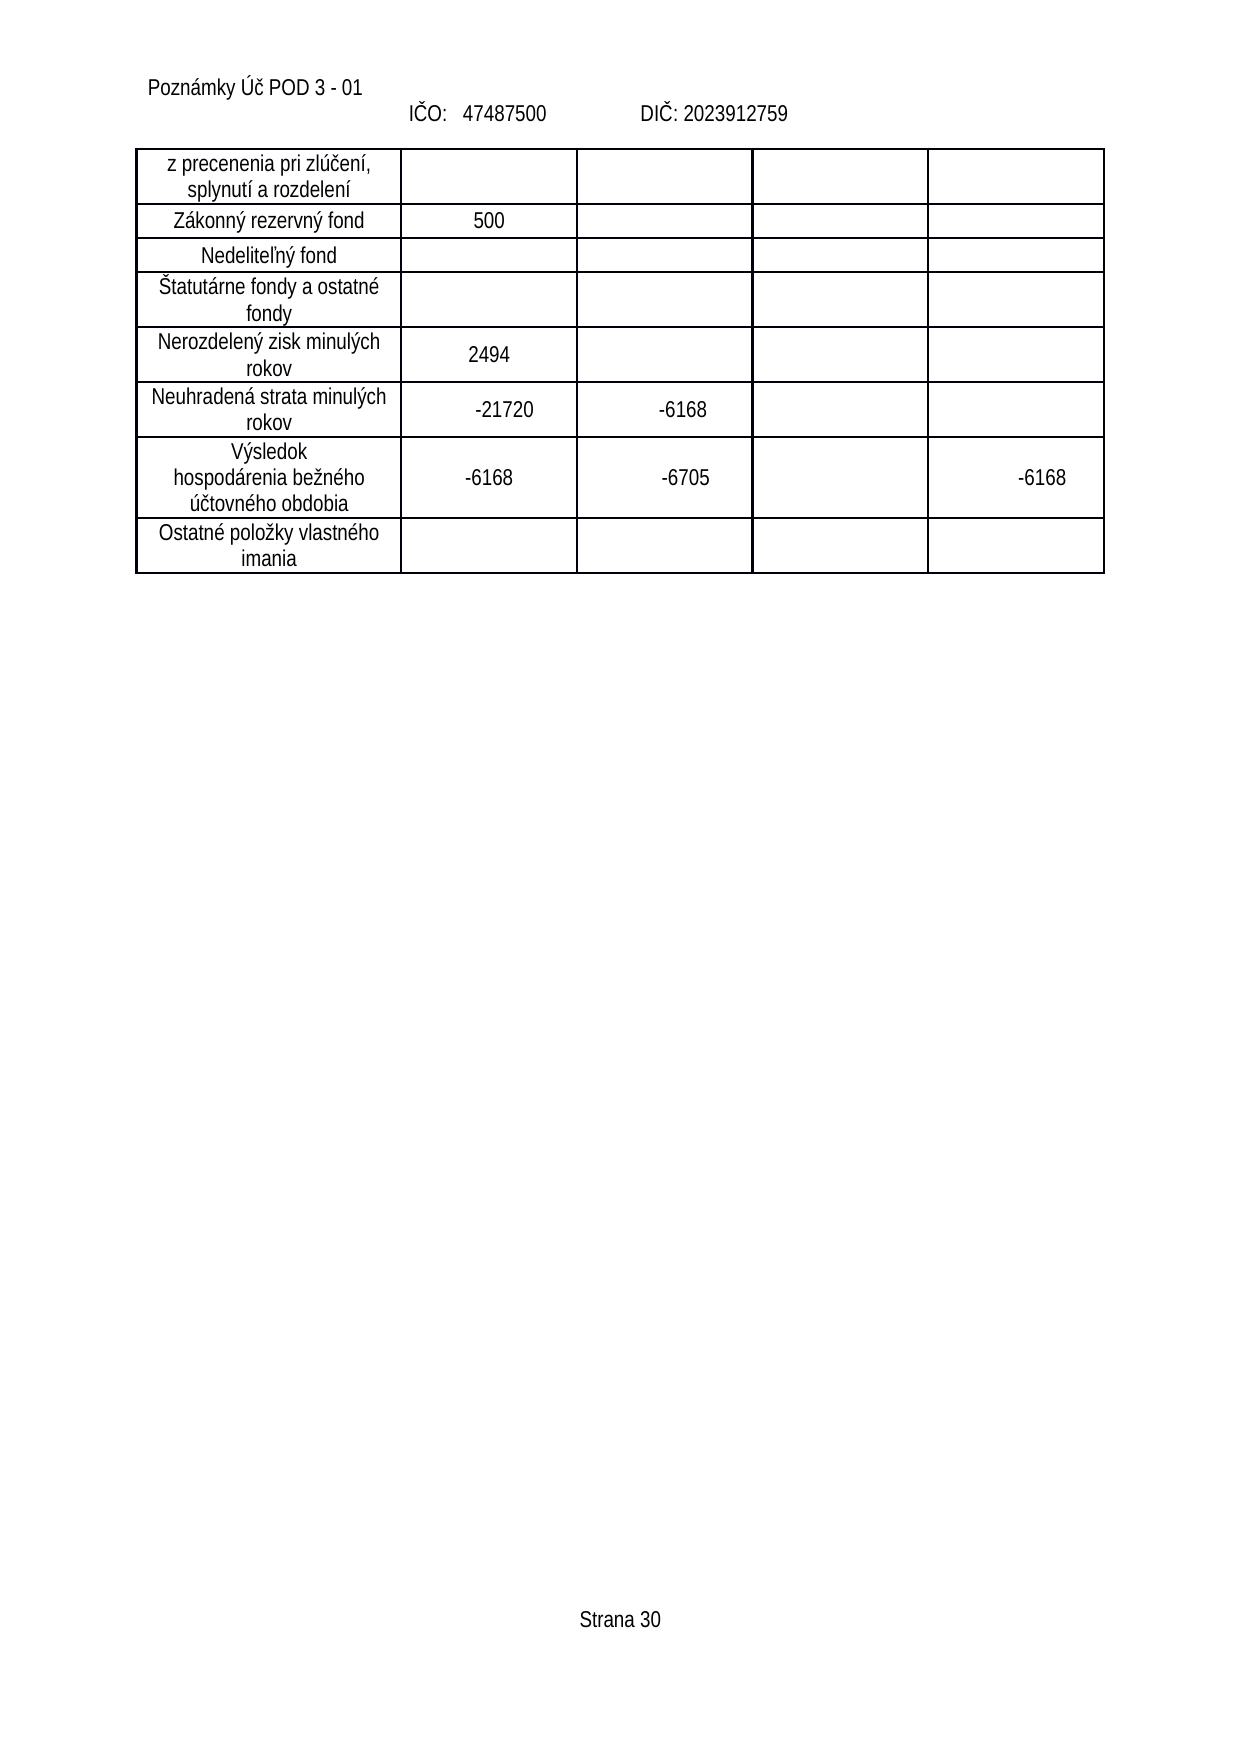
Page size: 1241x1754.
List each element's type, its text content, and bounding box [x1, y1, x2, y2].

table_cell [754, 239, 927, 271]
table_cell [754, 328, 927, 381]
table_cell [402, 519, 576, 572]
table_cell [754, 205, 927, 237]
table_cell -21720 [402, 383, 576, 436]
table_cell [929, 273, 1103, 326]
table_cell 2494 [402, 328, 576, 381]
table_cell [929, 519, 1103, 572]
table_cell [754, 150, 927, 202]
table_cell [754, 438, 927, 517]
table_cell [929, 383, 1103, 436]
table_cell [754, 273, 927, 326]
table_cell Ostatné položky vlastného imania [138, 519, 400, 572]
table_cell [929, 239, 1103, 271]
table_cell Zákonný rezervný fond [138, 205, 400, 237]
table_cell [929, 205, 1103, 237]
table_cell [578, 328, 751, 381]
table_cell [578, 239, 751, 271]
table_cell -6705 [578, 438, 751, 517]
table_cell Neuhradená strata minulých rokov [138, 383, 400, 436]
table_cell Štatutárne fondy a ostatné fondy [138, 273, 400, 326]
table_cell z precenenia pri zlúčení, splynutí a rozdelení [138, 150, 400, 202]
table_cell Nedeliteľný fond [138, 239, 400, 271]
table_cell Nerozdelený zisk minulých rokov [138, 328, 400, 381]
table_cell [402, 239, 576, 271]
table_cell -6168 [929, 438, 1103, 517]
table_cell [578, 205, 751, 237]
table_cell [929, 328, 1103, 381]
table_cell 500 [402, 205, 576, 237]
table_cell [754, 519, 927, 572]
table_cell [754, 383, 927, 436]
table_cell [402, 150, 576, 202]
table_cell -6168 [402, 438, 576, 517]
table_cell Výsledok hospodárenia bežného účtovného obdobia [138, 438, 400, 517]
table_cell [578, 273, 751, 326]
table_cell [929, 150, 1103, 202]
table_cell [578, 519, 751, 572]
table_cell [402, 273, 576, 326]
table_cell [578, 150, 751, 202]
table_cell -6168 [578, 383, 751, 436]
